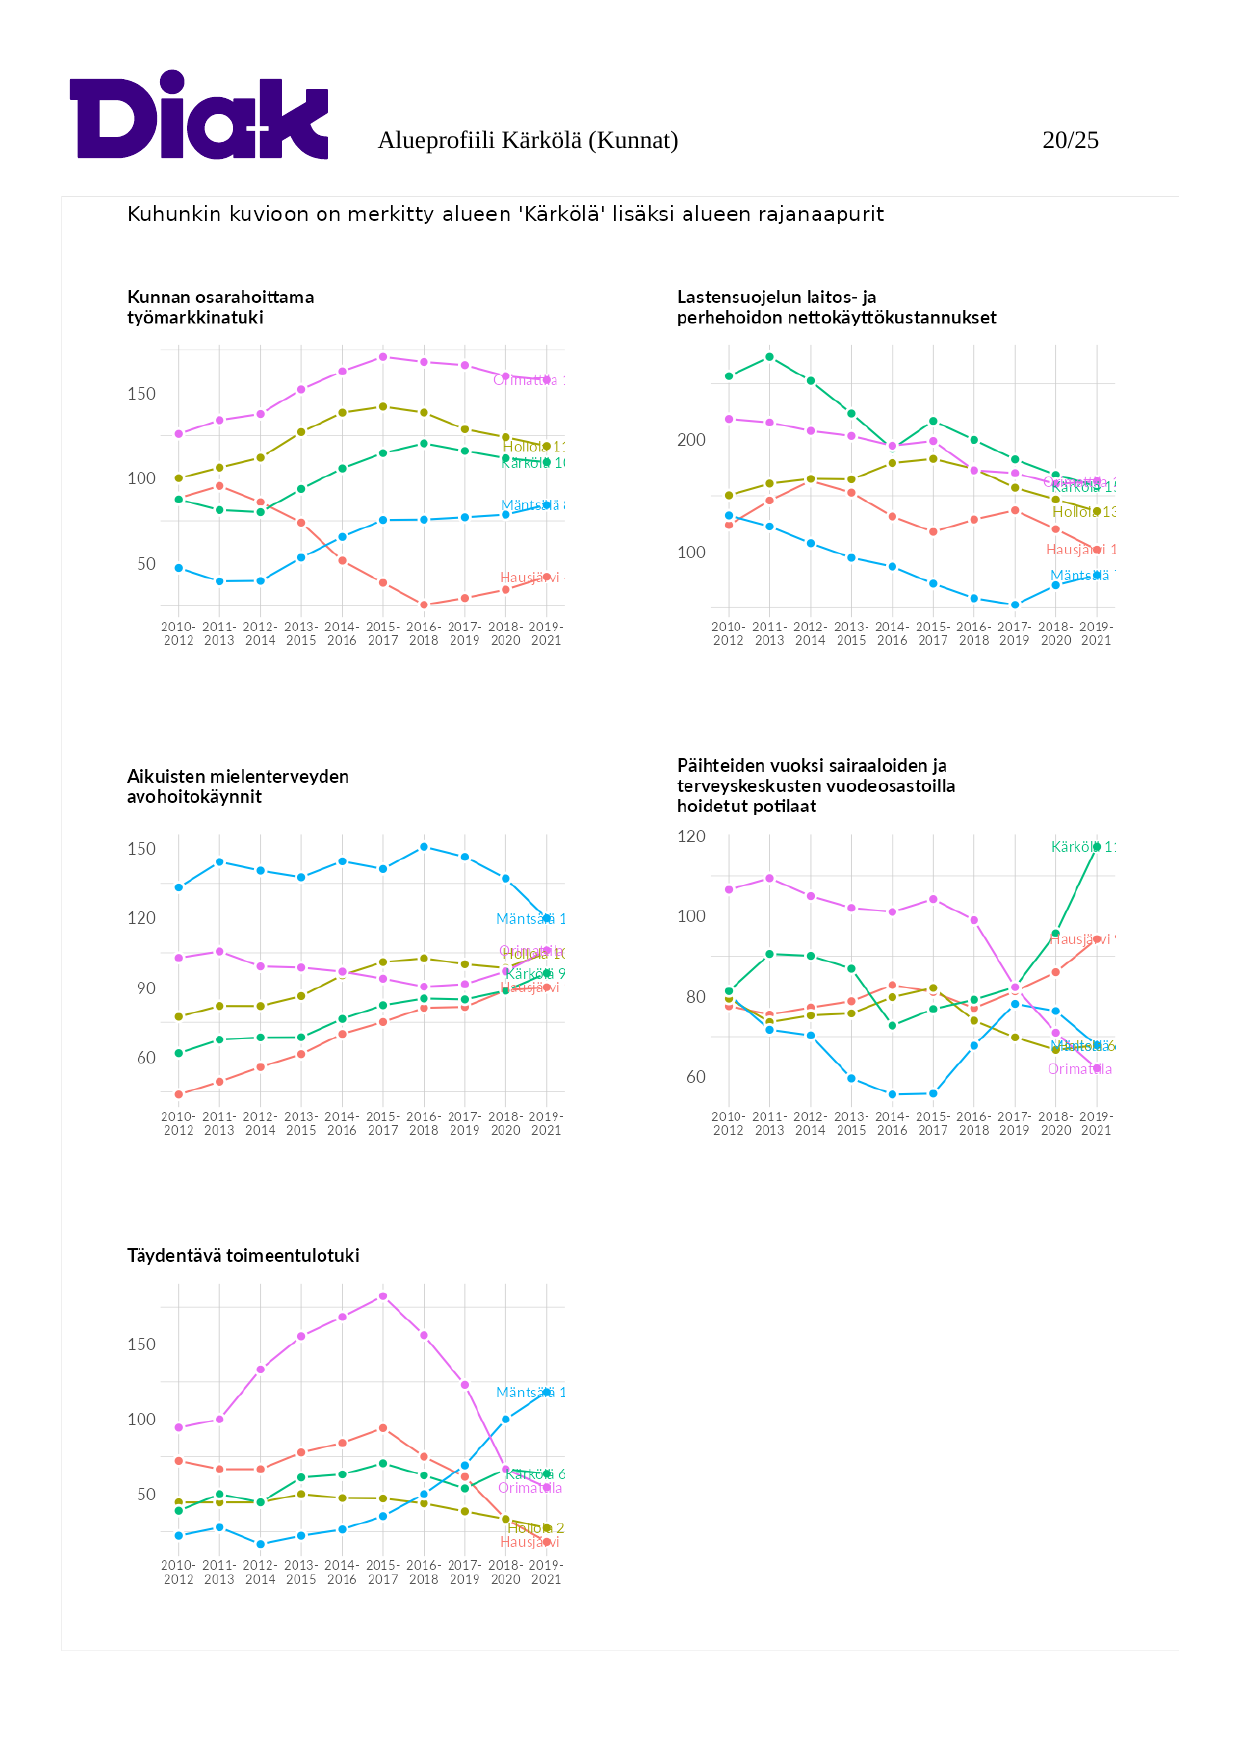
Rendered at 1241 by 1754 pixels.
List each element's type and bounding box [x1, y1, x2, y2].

picture [61, 196, 1179, 1651]
